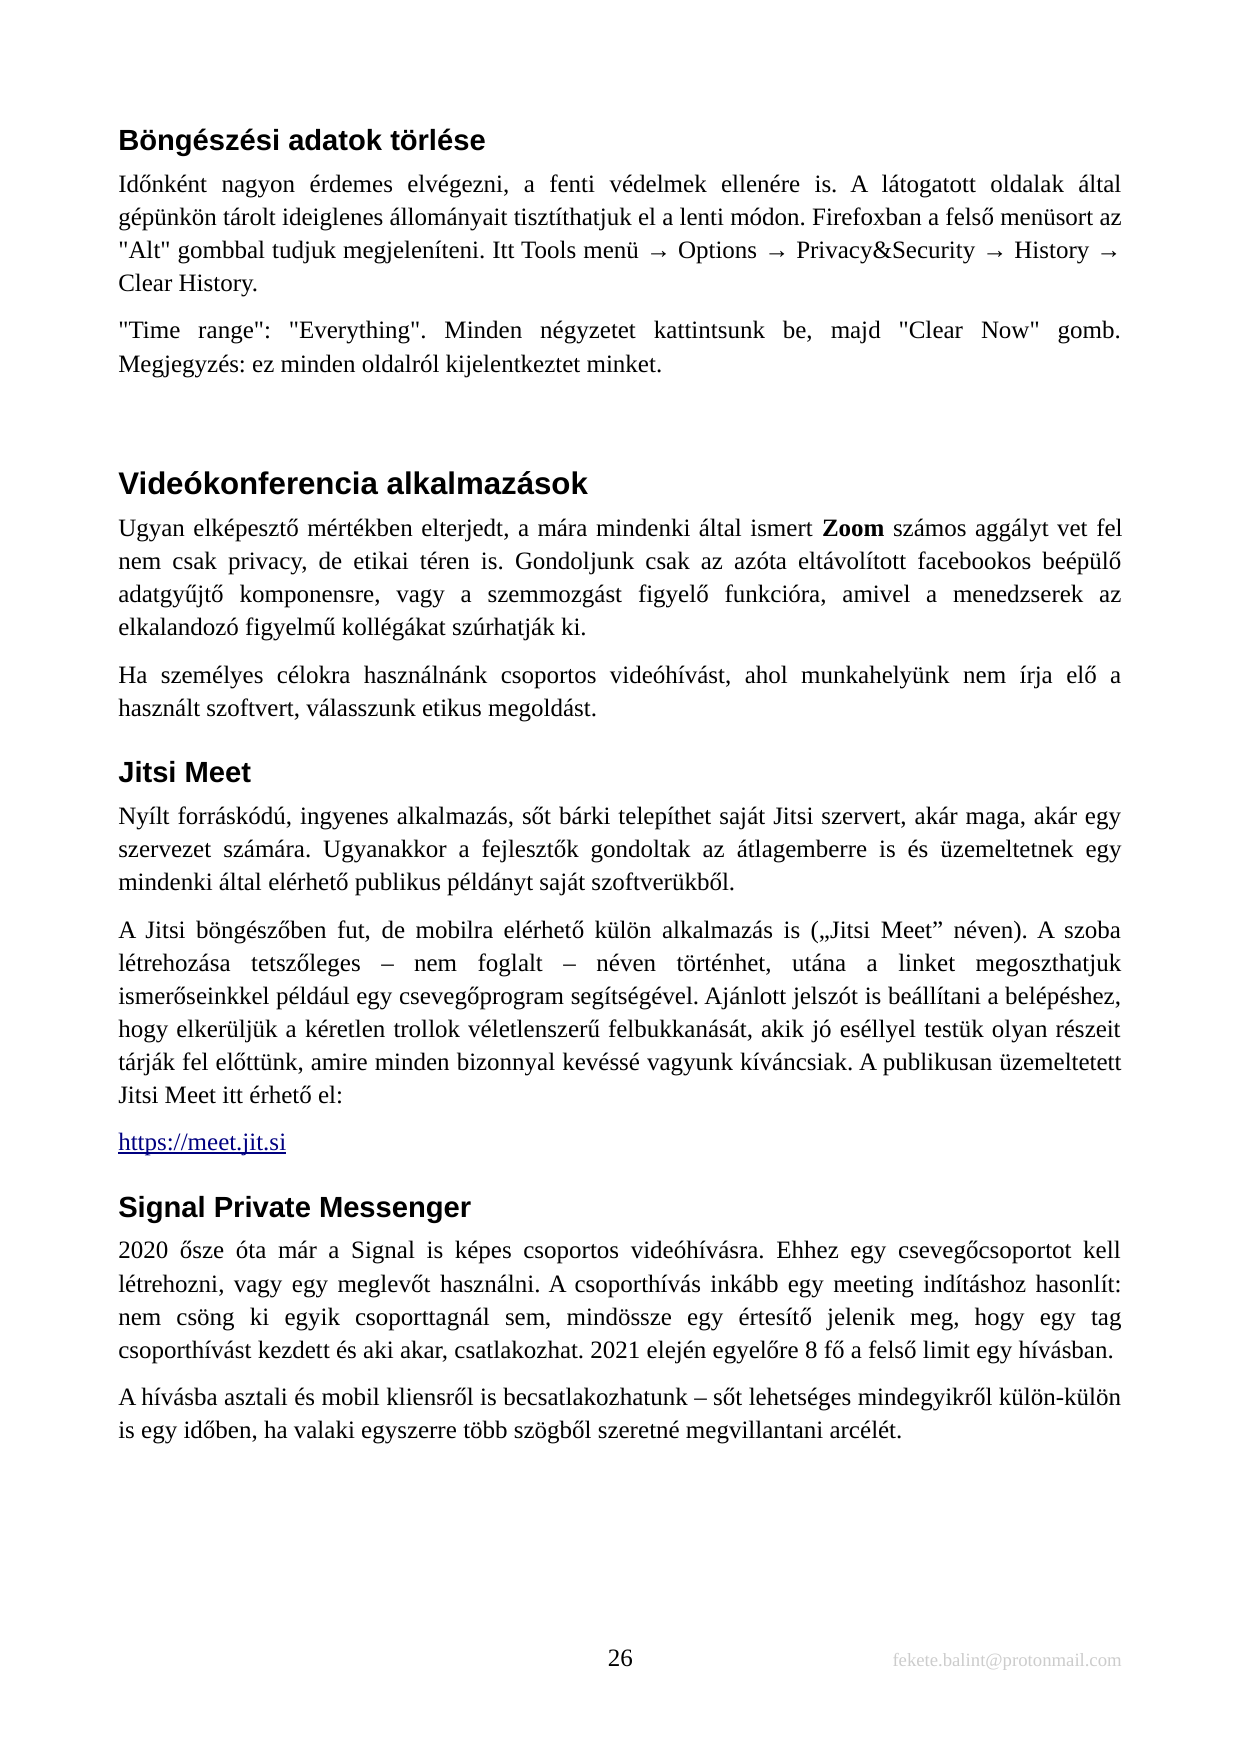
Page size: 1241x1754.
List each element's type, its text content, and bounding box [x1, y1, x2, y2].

subtitle Videókonferencia alkalmazások [118, 465, 1122, 501]
text https://meet.jit.si [118, 1127, 1122, 1156]
text A Jitsi böngészőben fut, de mobilra elérhető külön alkalmazás is („Jitsi Meet” néven). A szoba létrehozása tetszőleges – nem foglalt – néven történhet, utána a linket megoszthatjuk ismerőseinkkel például egy csevegőprogram segítségével. Ajánlott jelszót is beállítani a belépéshez, hogy elkerüljük a kéretlen trollok véletlenszerű felbukkanását, akik jó eséllyel testük olyan részeit tárják fel előttünk, amire minden bizonnyal kevéssé vagyunk kíváncsiak. A publikusan üzemeltetett Jitsi Meet itt érhető el: [118, 915, 1122, 1108]
text Ugyan elképesztő mértékben elterjedt, a mára mindenki által ismert Zoom számos aggályt vet fel nem csak privacy, de etikai téren is. Gondoljunk csak az azóta eltávolított facebookos beépülő adatgyűjtő komponensre, vagy a szemmozgást figyelő funkcióra, amivel a menedzserek az elkalandozó figyelmű kollégákat szúrhatják ki. [118, 513, 1122, 641]
text 2020 ősze óta már a Signal is képes csoportos videóhívásra. Ehhez egy csevegőcsoportot kell létrehozni, vagy egy meglevőt használni. A csoporthívás inkább egy meeting indításhoz hasonlít: nem csöng ki egyik csoporttagnál sem, mindössze egy értesítő jelenik meg, hogy egy tag csoporthívást kezdett és aki akar, csatlakozhat. 2021 elején egyelőre 8 fő a felső limit egy hívásban. [118, 1236, 1122, 1363]
text Nyílt forráskódú, ingyenes alkalmazás, sőt bárki telepíthet saját Jitsi szervert, akár maga, akár egy szervezet számára. Ugyanakkor a fejlesztők gondoltak az átlagemberre is és üzemeltetnek egy mindenki által elérhető publikus példányt saját szoftverükből. [118, 801, 1122, 896]
subtitle Signal Private Messenger [118, 1189, 1122, 1223]
text Időnként nagyon érdemes elvégezni, a fenti védelmek ellenére is. A látogatott oldalak által gépünkön tárolt ideiglenes állományait tisztíthatjuk el a lenti módon. Firefoxban a felső menüsort az "Alt" gombbal tudjuk megjeleníteni. Itt Tools menü → Options → Privacy&Security → History → Clear History. [118, 169, 1122, 297]
subtitle Jitsi Meet [118, 755, 1122, 788]
text A hívásba asztali és mobil kliensről is becsatlakozhatunk – sőt lehetséges mindegyikről külön-külön is egy időben, ha valaki egyszerre több szögből szeretné megvillantani arcélét. [118, 1382, 1122, 1444]
text "Time range": "Everything". Minden négyzetet kattintsunk be, majd "Clear Now" gomb. Megjegyzés: ez minden oldalról kijelentkeztet minket. [118, 316, 1122, 377]
text Ha személyes célokra használnánk csoportos videóhívást, ahol munkahelyünk nem írja elő a használt szoftvert, válasszunk etikus megoldást. [118, 660, 1122, 722]
subtitle Böngészési adatok törlése [118, 123, 1122, 156]
